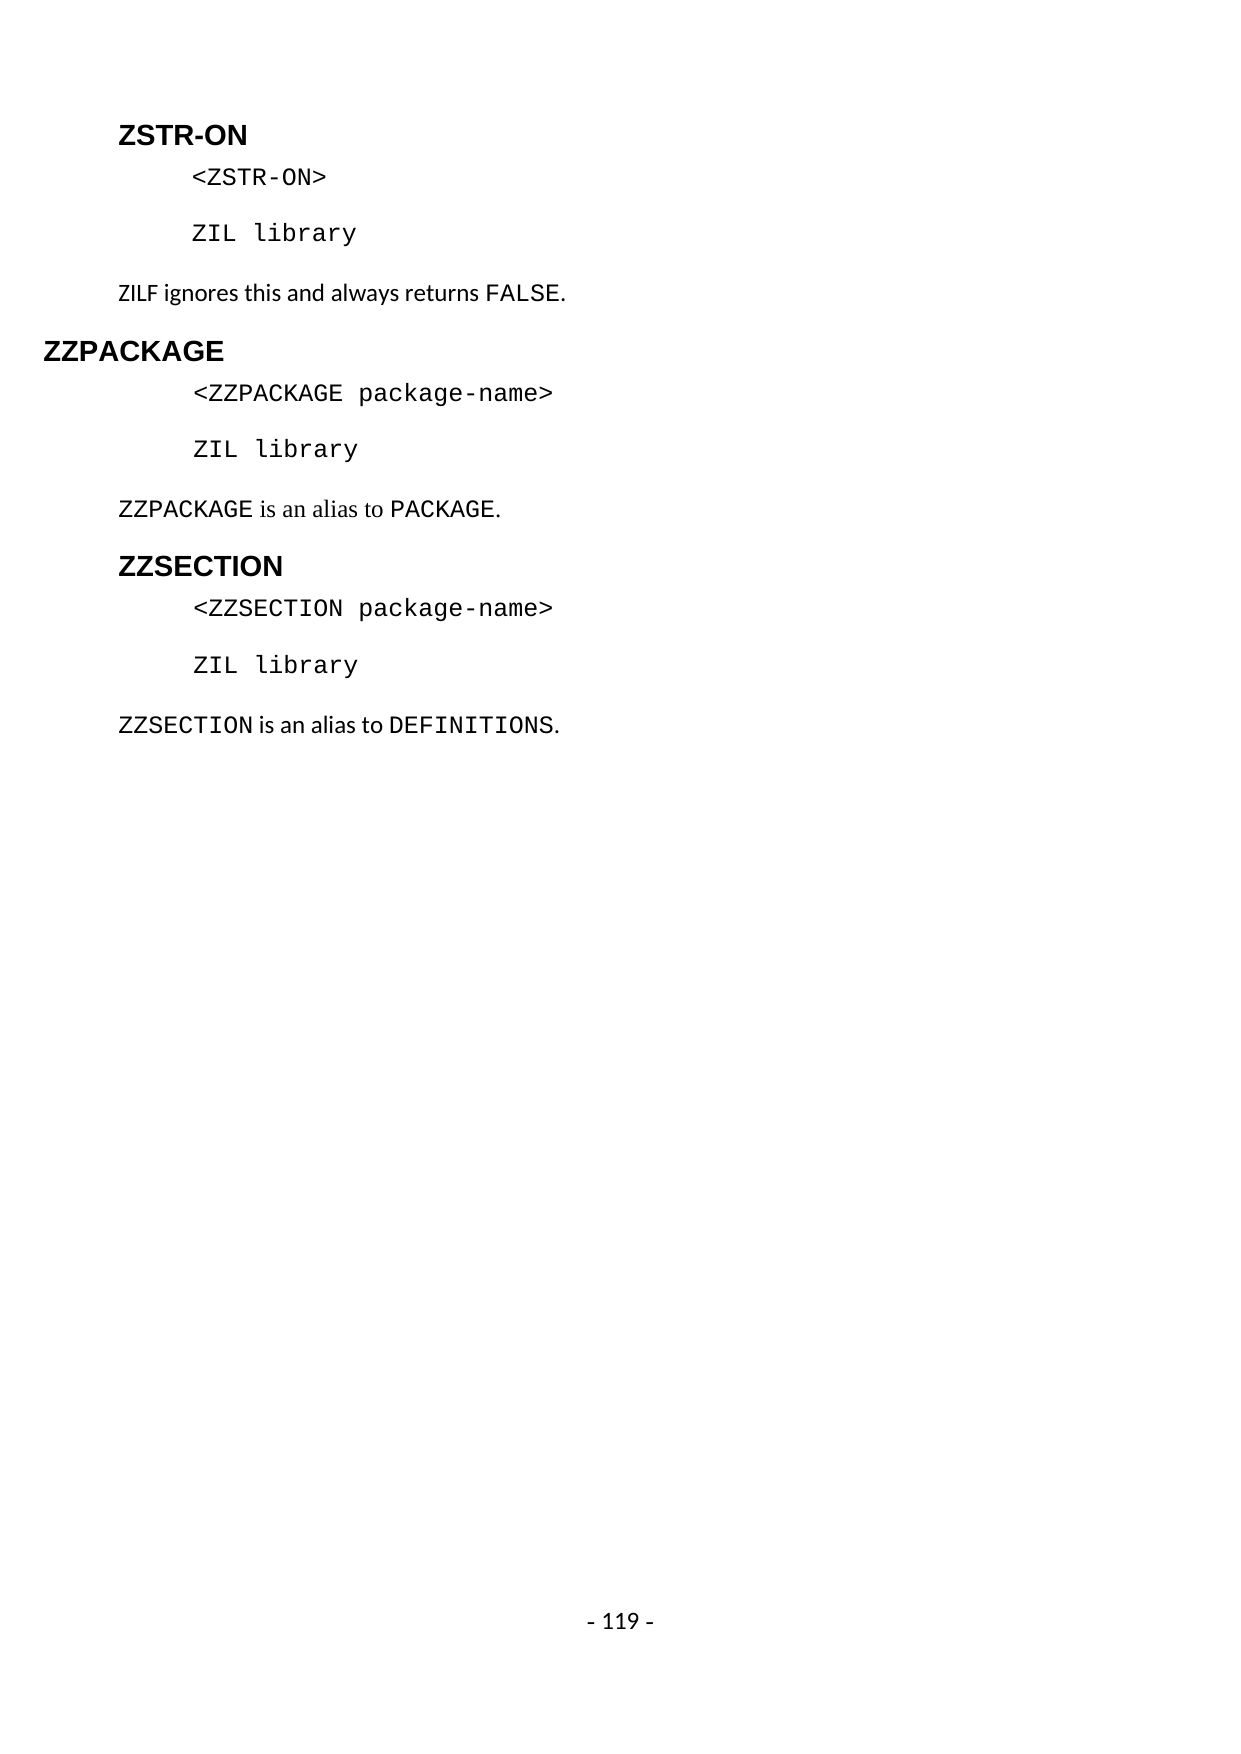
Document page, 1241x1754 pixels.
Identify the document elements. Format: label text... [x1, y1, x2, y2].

list ZZPACKAGE is an alias to PACKAGE. [43, 494, 1122, 524]
subtitle ZSTR-ON [43, 118, 1122, 152]
subtitle ZZPACKAGE [43, 334, 1122, 368]
text <ZSTR-ON> [192, 164, 1122, 192]
text ZIL library [192, 221, 1122, 249]
list <ZZPACKAGE package-name> ZIL library [118, 380, 1122, 465]
subtitle ZZSECTION [43, 549, 1122, 583]
text ZZSECTION is an alias to DEFINITIONS. [118, 709, 1122, 741]
list <ZZSECTION package-name> ZIL library [118, 596, 1122, 681]
text ZILF ignores this and always returns FALSE. [118, 277, 1122, 309]
